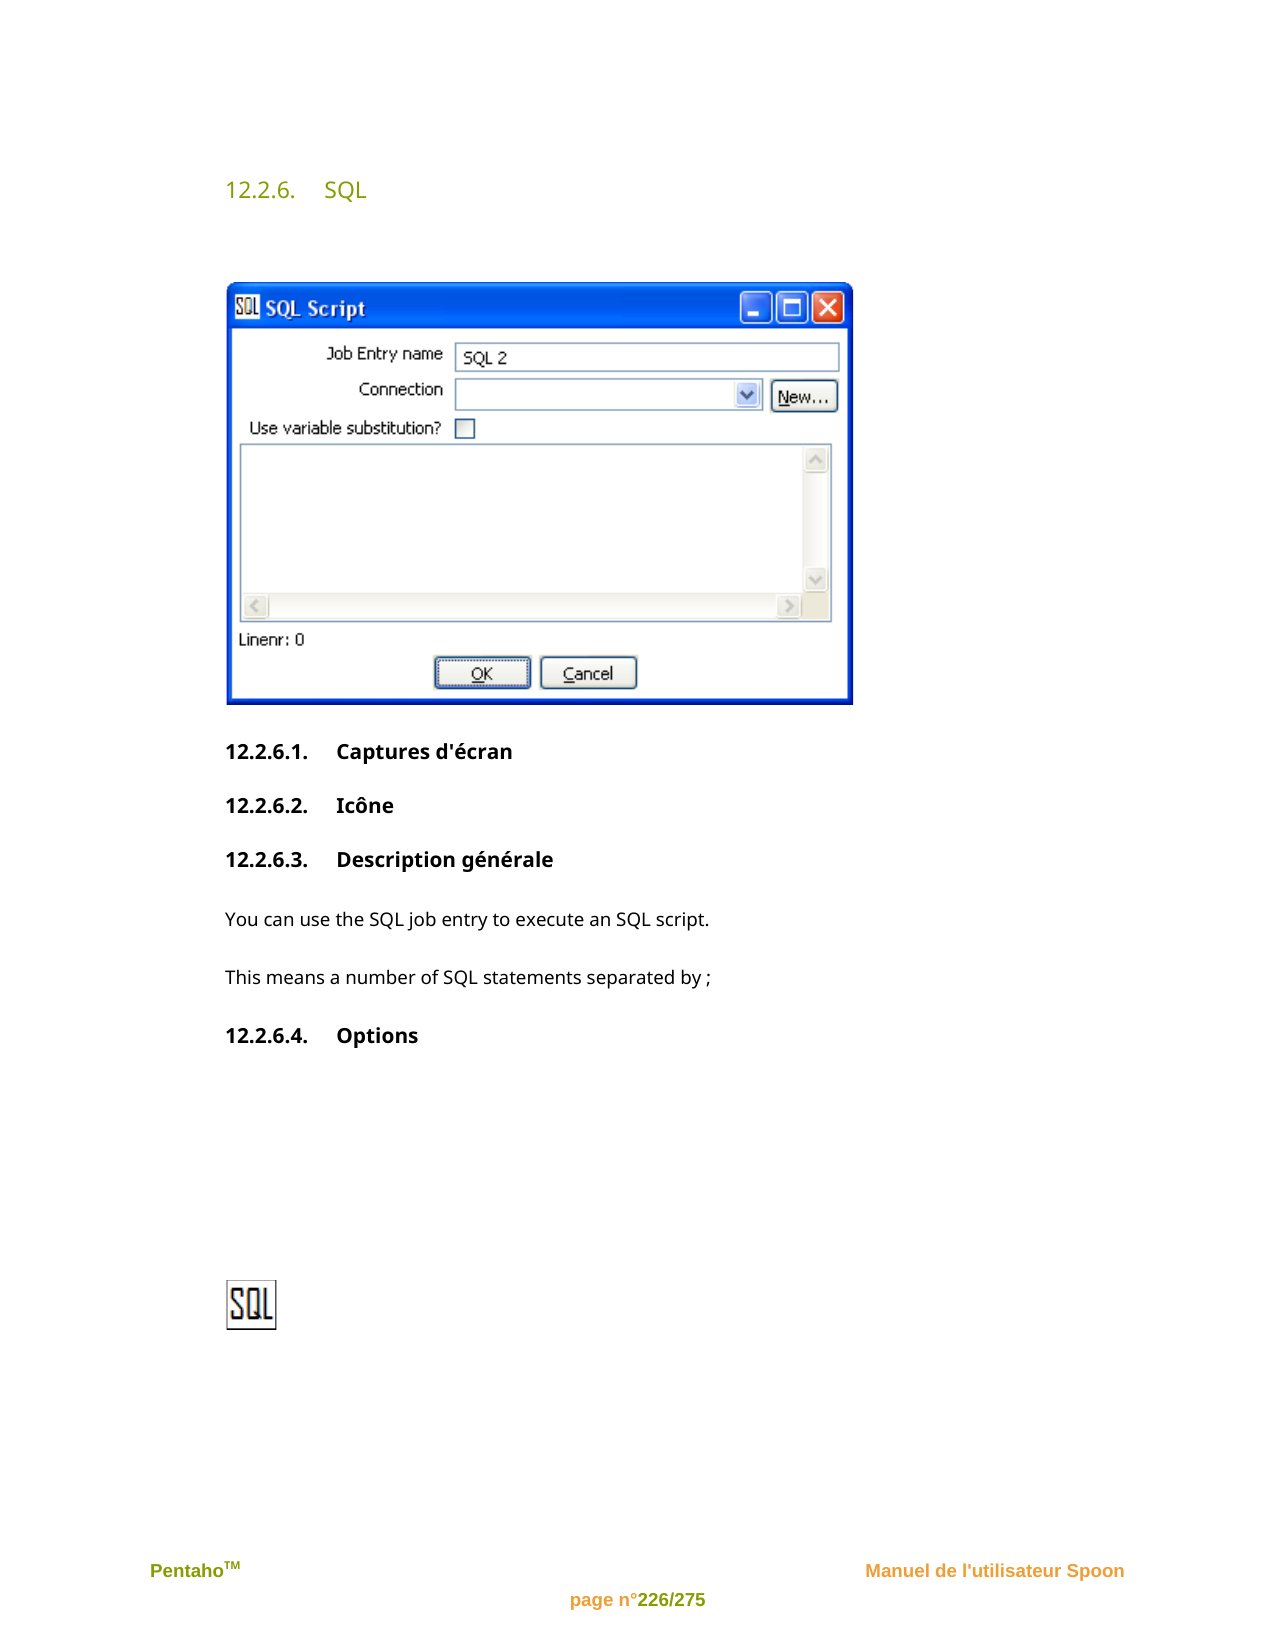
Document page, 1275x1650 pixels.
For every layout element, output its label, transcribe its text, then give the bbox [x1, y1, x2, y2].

text You can use the SQL job entry to execute an SQL script. [225, 903, 1125, 932]
subtitle SQL [225, 175, 1125, 204]
picture [226, 1280, 277, 1330]
picture [226, 282, 854, 705]
subtitle Description générale [225, 844, 1125, 873]
subtitle Captures d'écran [225, 229, 1125, 765]
subtitle Icône [225, 790, 1125, 819]
text This means a number of SQL statements separated by ; [225, 961, 1125, 991]
subtitle Options [225, 1020, 1125, 1049]
